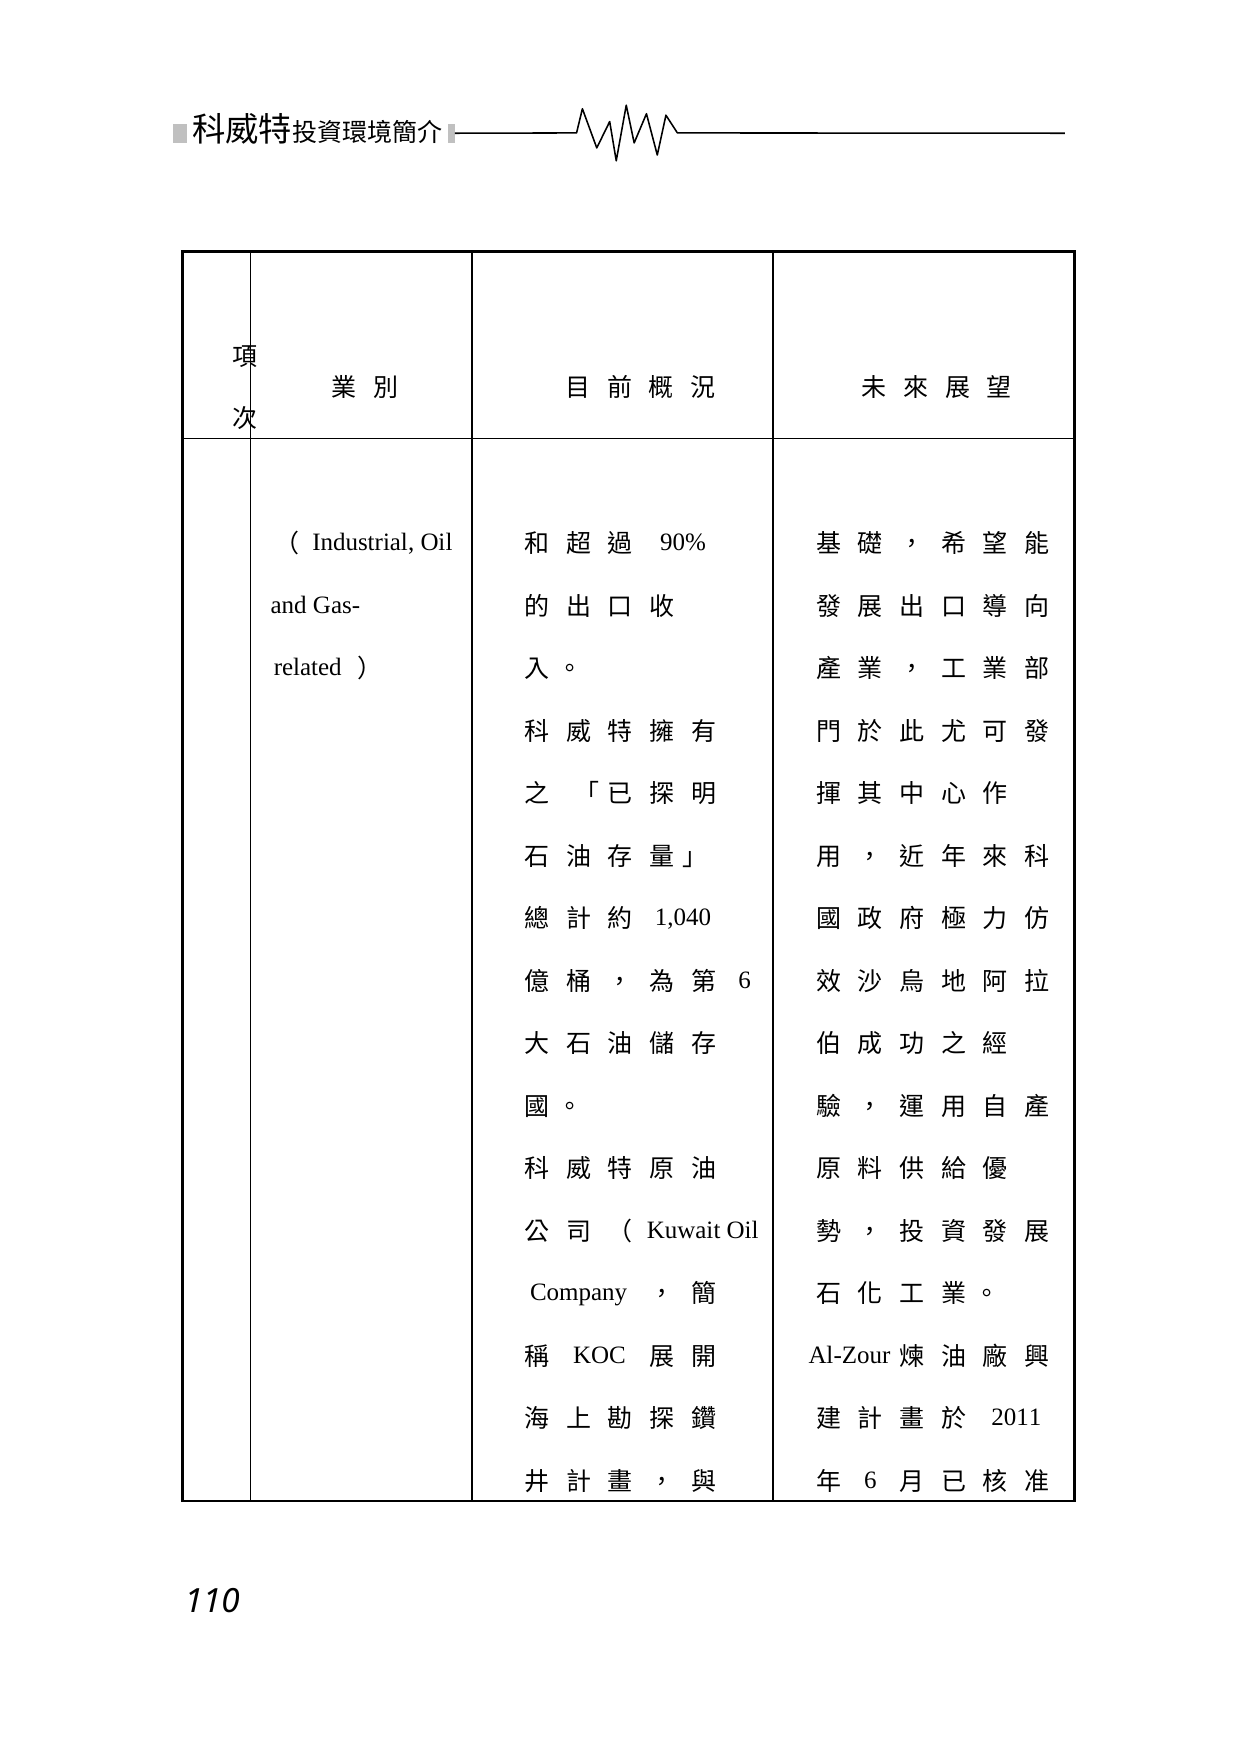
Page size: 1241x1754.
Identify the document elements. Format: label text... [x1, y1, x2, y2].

table_cell [184, 439, 250, 1500]
table_header 項次 [184, 253, 250, 438]
table_header 未來展望 [774, 253, 1073, 438]
table_header 目前概況 [473, 253, 772, 438]
table_cell （Industrial, Oil and Gas-related） [251, 439, 471, 1500]
table_cell 基礎，希望能發展出口導向產業，工業部門於此尤可發揮其中心作用，近年來科國政府極力仿效沙烏地阿拉伯成功之經驗，運用自產原料供給優勢，投資發展石化工業。 Al-Zour煉油廠興建計畫於2011年6月已核准 [774, 439, 1073, 1500]
table_header 業別 [251, 253, 471, 438]
table_cell 和超過90%的出口收入。 科威特擁有之「已探明石油存量」總計約1,040億桶，為第6大石油儲存國。 科威特原油公司（Kuwait Oil Company，簡稱KOC展開海上勘探鑽井計畫，與 [473, 439, 772, 1500]
